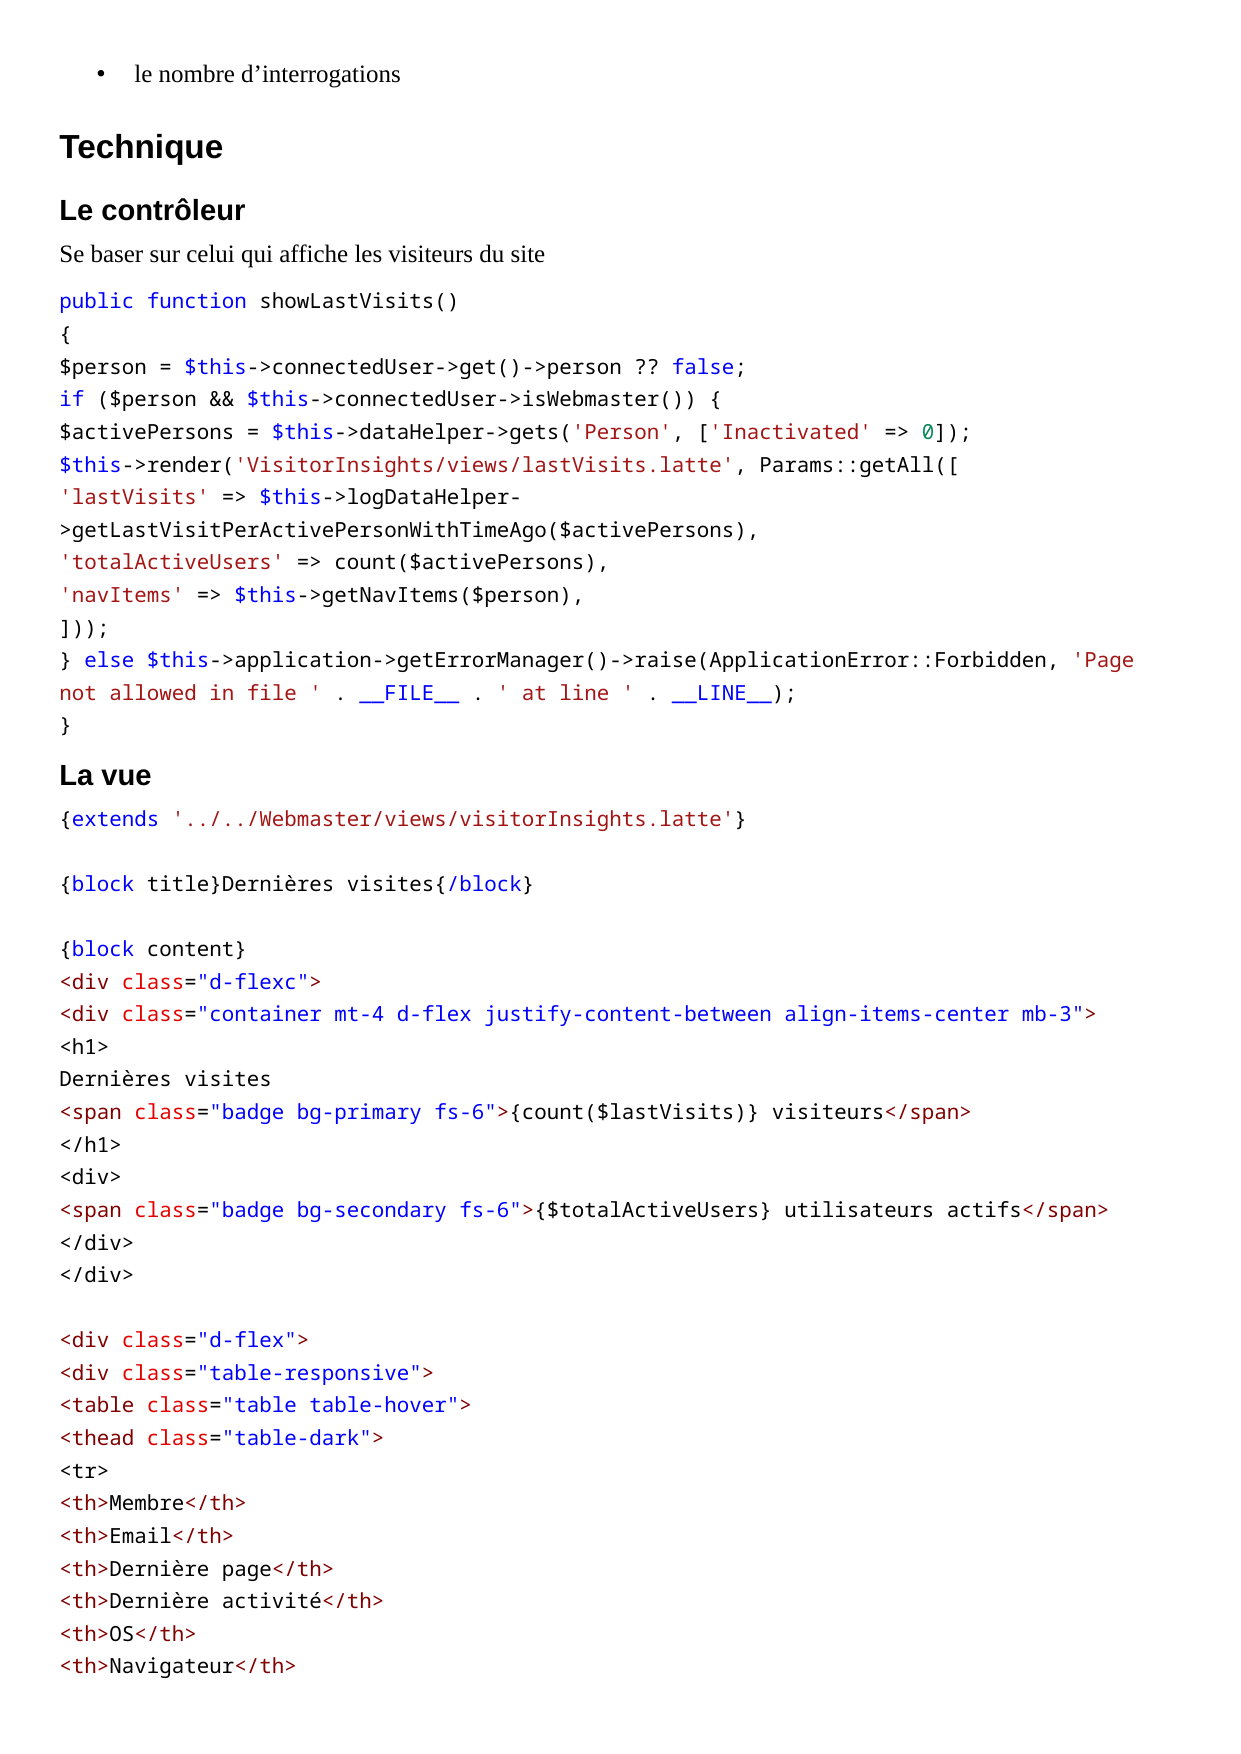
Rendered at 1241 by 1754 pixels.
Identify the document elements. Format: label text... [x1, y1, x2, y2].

text <th>Dernière activité</th> [59, 1586, 1181, 1615]
text {block content} [59, 934, 1181, 963]
text </div> [59, 1260, 1181, 1289]
text } else $this->application->getErrorManager()->raise(ApplicationError::Forbidden, 'Page not allowed in file ' . __FILE__ . ' at line ' . __LINE__); [59, 645, 1181, 706]
text <h1> [59, 1032, 1181, 1060]
text $person = $this->connectedUser->get()->person ?? false; [59, 352, 1181, 380]
text Se baser sur celui qui affiche les visiteurs du site [59, 239, 1181, 268]
text ])); [59, 613, 1181, 641]
text <span class="badge bg-secondary fs-6">{$totalActiveUsers} utilisateurs actifs</span> [59, 1195, 1181, 1223]
text if ($person && $this->connectedUser->isWebmaster()) { [59, 384, 1181, 413]
text 'lastVisits' => $this->logDataHelper->getLastVisitPerActivePersonWithTimeAgo($activePersons), [59, 482, 1181, 543]
text <span class="badge bg-primary fs-6">{count($lastVisits)} visiteurs</span> [59, 1097, 1181, 1126]
text public function showLastVisits() [59, 287, 1181, 315]
text } [59, 711, 1181, 739]
text 'totalActiveUsers' => count($activePersons), [59, 547, 1181, 576]
text 'navItems' => $this->getNavItems($person), [59, 580, 1181, 608]
text <div class="d-flexc"> [59, 967, 1181, 995]
text { [59, 319, 1181, 348]
text <th>Dernière page</th> [59, 1554, 1181, 1582]
subtitle La vue [59, 758, 1181, 791]
text Dernières visites [59, 1064, 1181, 1093]
text {block title}Dernières visites{/block} [59, 869, 1181, 897]
text <th>Email</th> [59, 1521, 1181, 1549]
subtitle Technique [59, 127, 1181, 166]
text <tr> [59, 1456, 1181, 1484]
text {extends '../../Webmaster/views/visitorInsights.latte'} [59, 804, 1181, 832]
text $this->render('VisitorInsights/views/lastVisits.latte', Params::getAll([ [59, 450, 1181, 478]
text </div> [59, 1228, 1181, 1256]
text <thead class="table-dark"> [59, 1423, 1181, 1452]
text <th>Navigateur</th> [59, 1651, 1181, 1680]
text </h1> [59, 1130, 1181, 1158]
text <th>Membre</th> [59, 1488, 1181, 1517]
text <th>OS</th> [59, 1619, 1181, 1647]
text <div class="container mt-4 d-flex justify-content-between align-items-center mb-3"> [59, 999, 1181, 1028]
text <div class="table-responsive"> [59, 1358, 1181, 1386]
text <table class="table table-hover"> [59, 1391, 1181, 1419]
subtitle Le contrôleur [59, 193, 1181, 227]
list le nombre d’interrogations [97, 59, 1181, 88]
text <div class="d-flex"> [59, 1325, 1181, 1354]
text $activePersons = $this->dataHelper->gets('Person', ['Inactivated' => 0]); [59, 417, 1181, 446]
text <div> [59, 1162, 1181, 1191]
